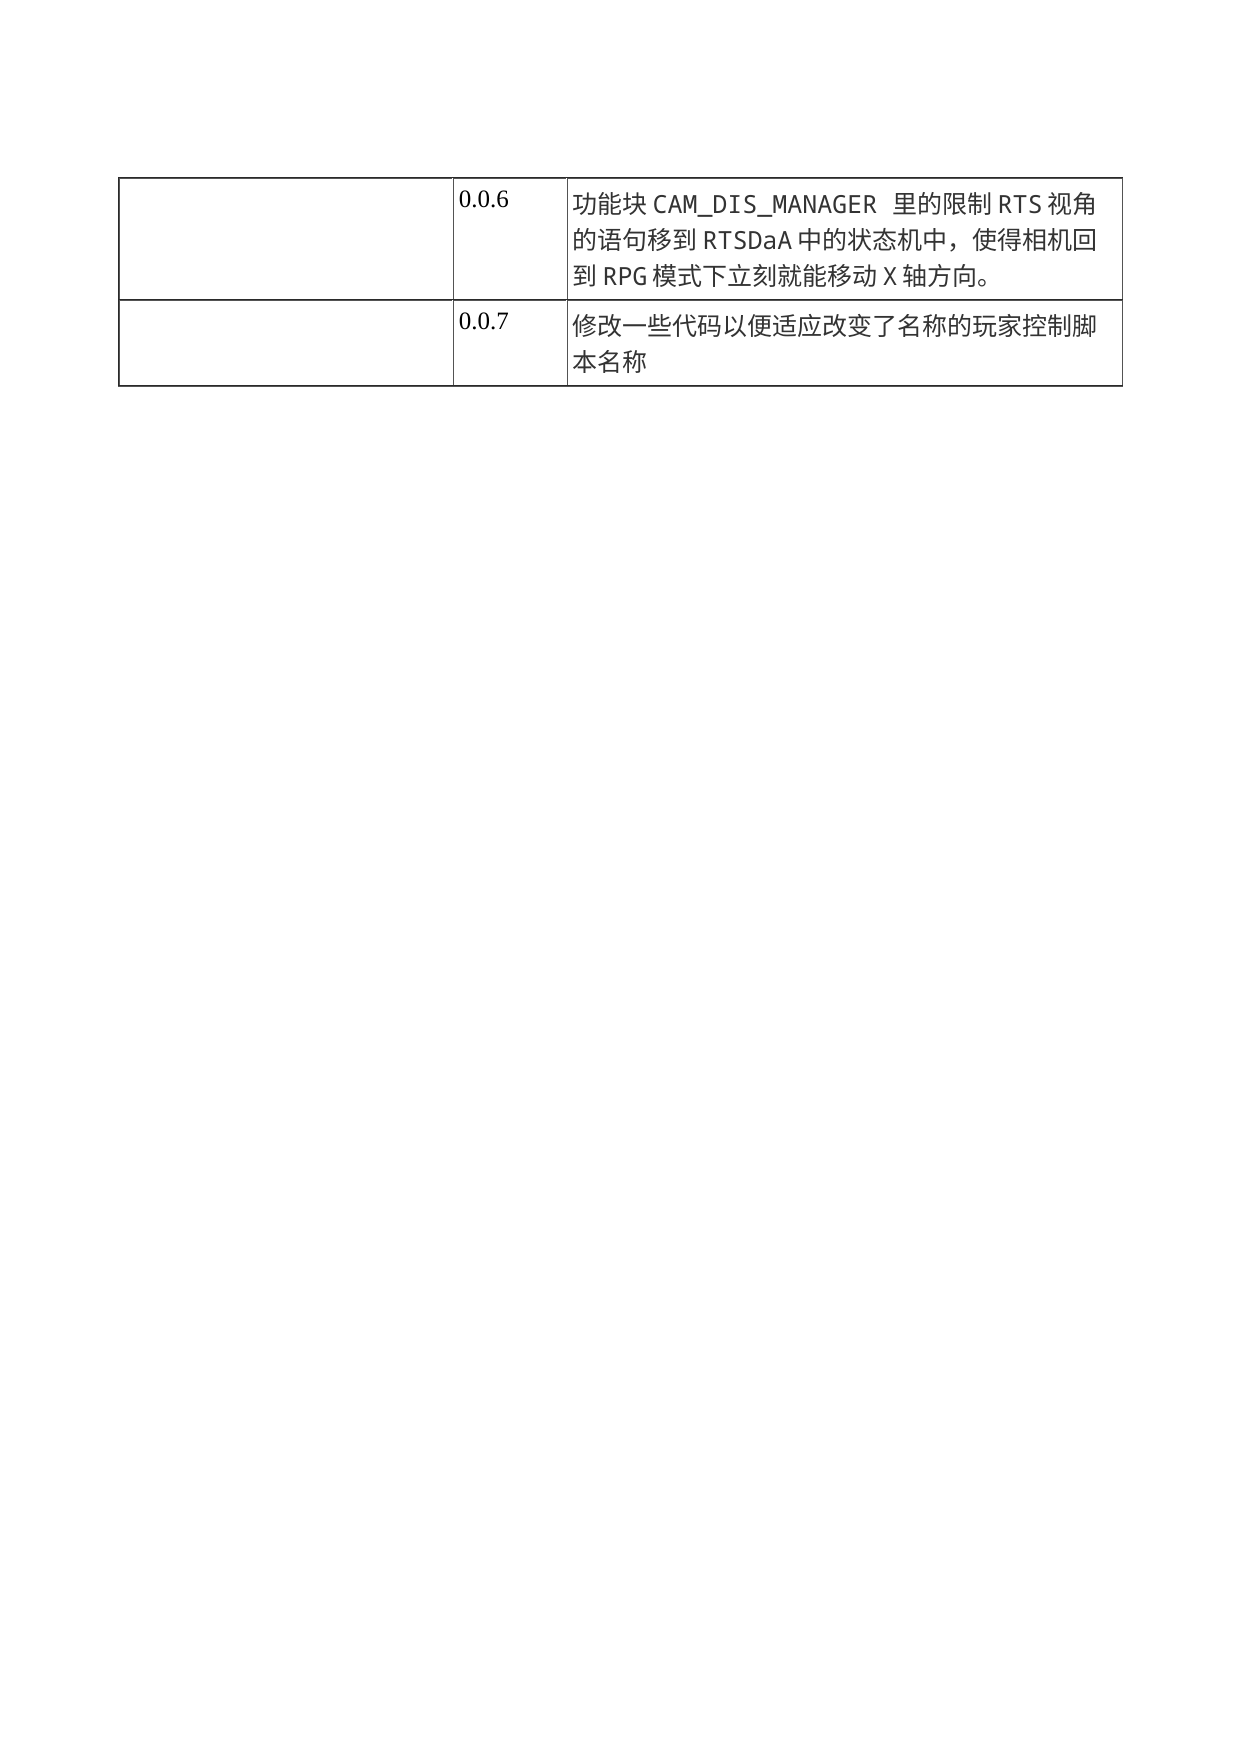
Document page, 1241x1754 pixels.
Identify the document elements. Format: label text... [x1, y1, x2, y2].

table_cell 功能块CAM_DIS_MANAGER 里的限制RTS视角的语句移到RTSDaA中的状态机中，使得相机回到RPG模式下立刻就能移动X轴方向。 [568, 179, 1122, 299]
table_cell [120, 301, 452, 385]
table_cell 修改一些代码以便适应改变了名称的玩家控制脚本名称 [568, 301, 1122, 385]
table_cell 0.0.7 [454, 301, 566, 385]
table_cell 0.0.6 [454, 179, 566, 299]
table_cell [120, 179, 452, 299]
